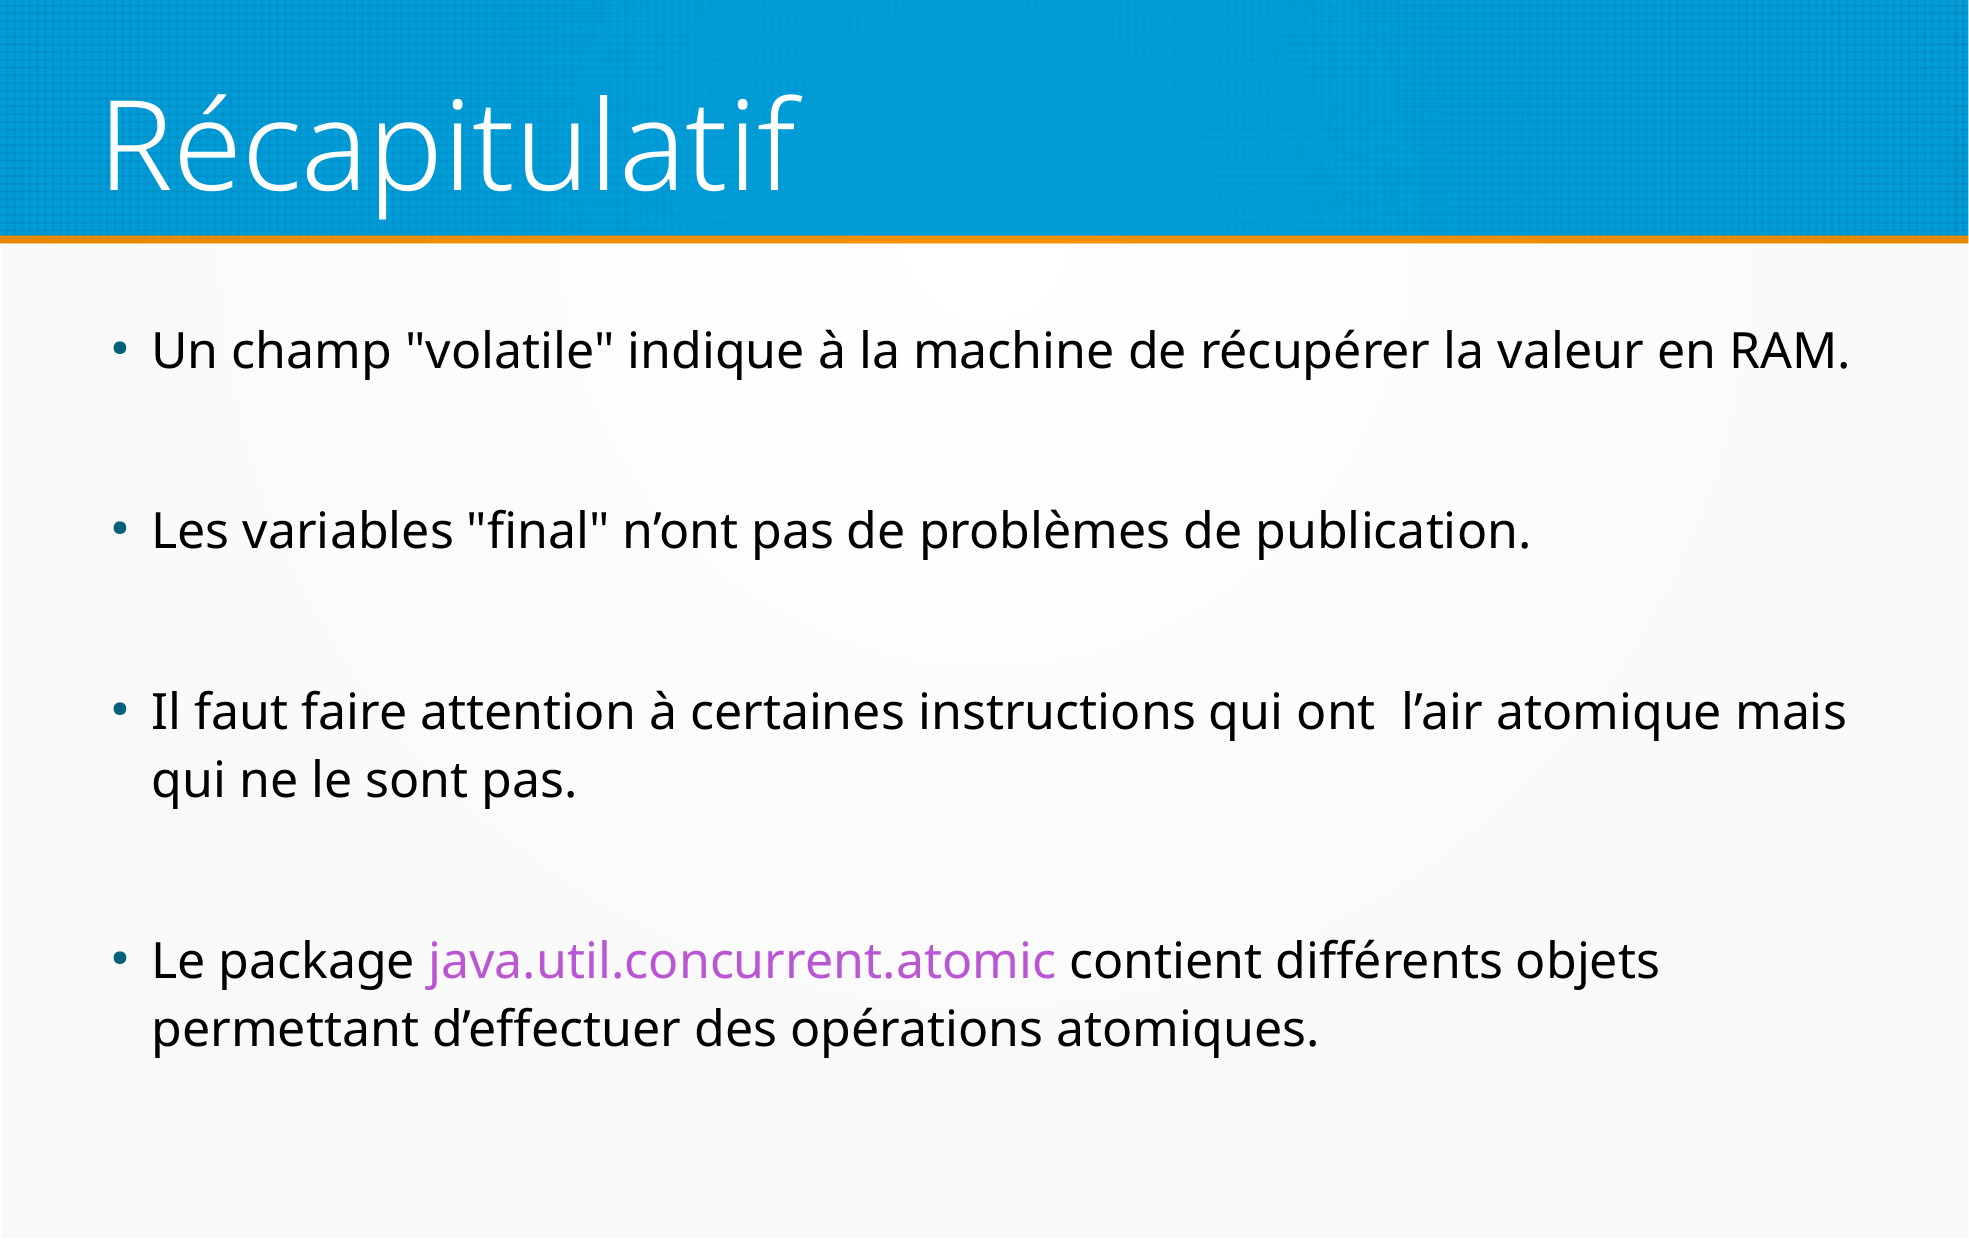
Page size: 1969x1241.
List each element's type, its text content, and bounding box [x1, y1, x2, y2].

list Un champ "volatile" indique à la machine de récupérer la valeur en RAM. Les variables "final" n’ont pas de problèmes de publication. Il faut faire attention à certaines instructions qui ont l’air atomique mais qui ne le sont pas. Le package java.util.concurrent.atomic contient différents objets permettant d’effectuer des opérations atomiques. [98, 315, 1861, 1081]
title Récapitulatif [98, 19, 1870, 227]
picture [0, 236, 1969, 1241]
